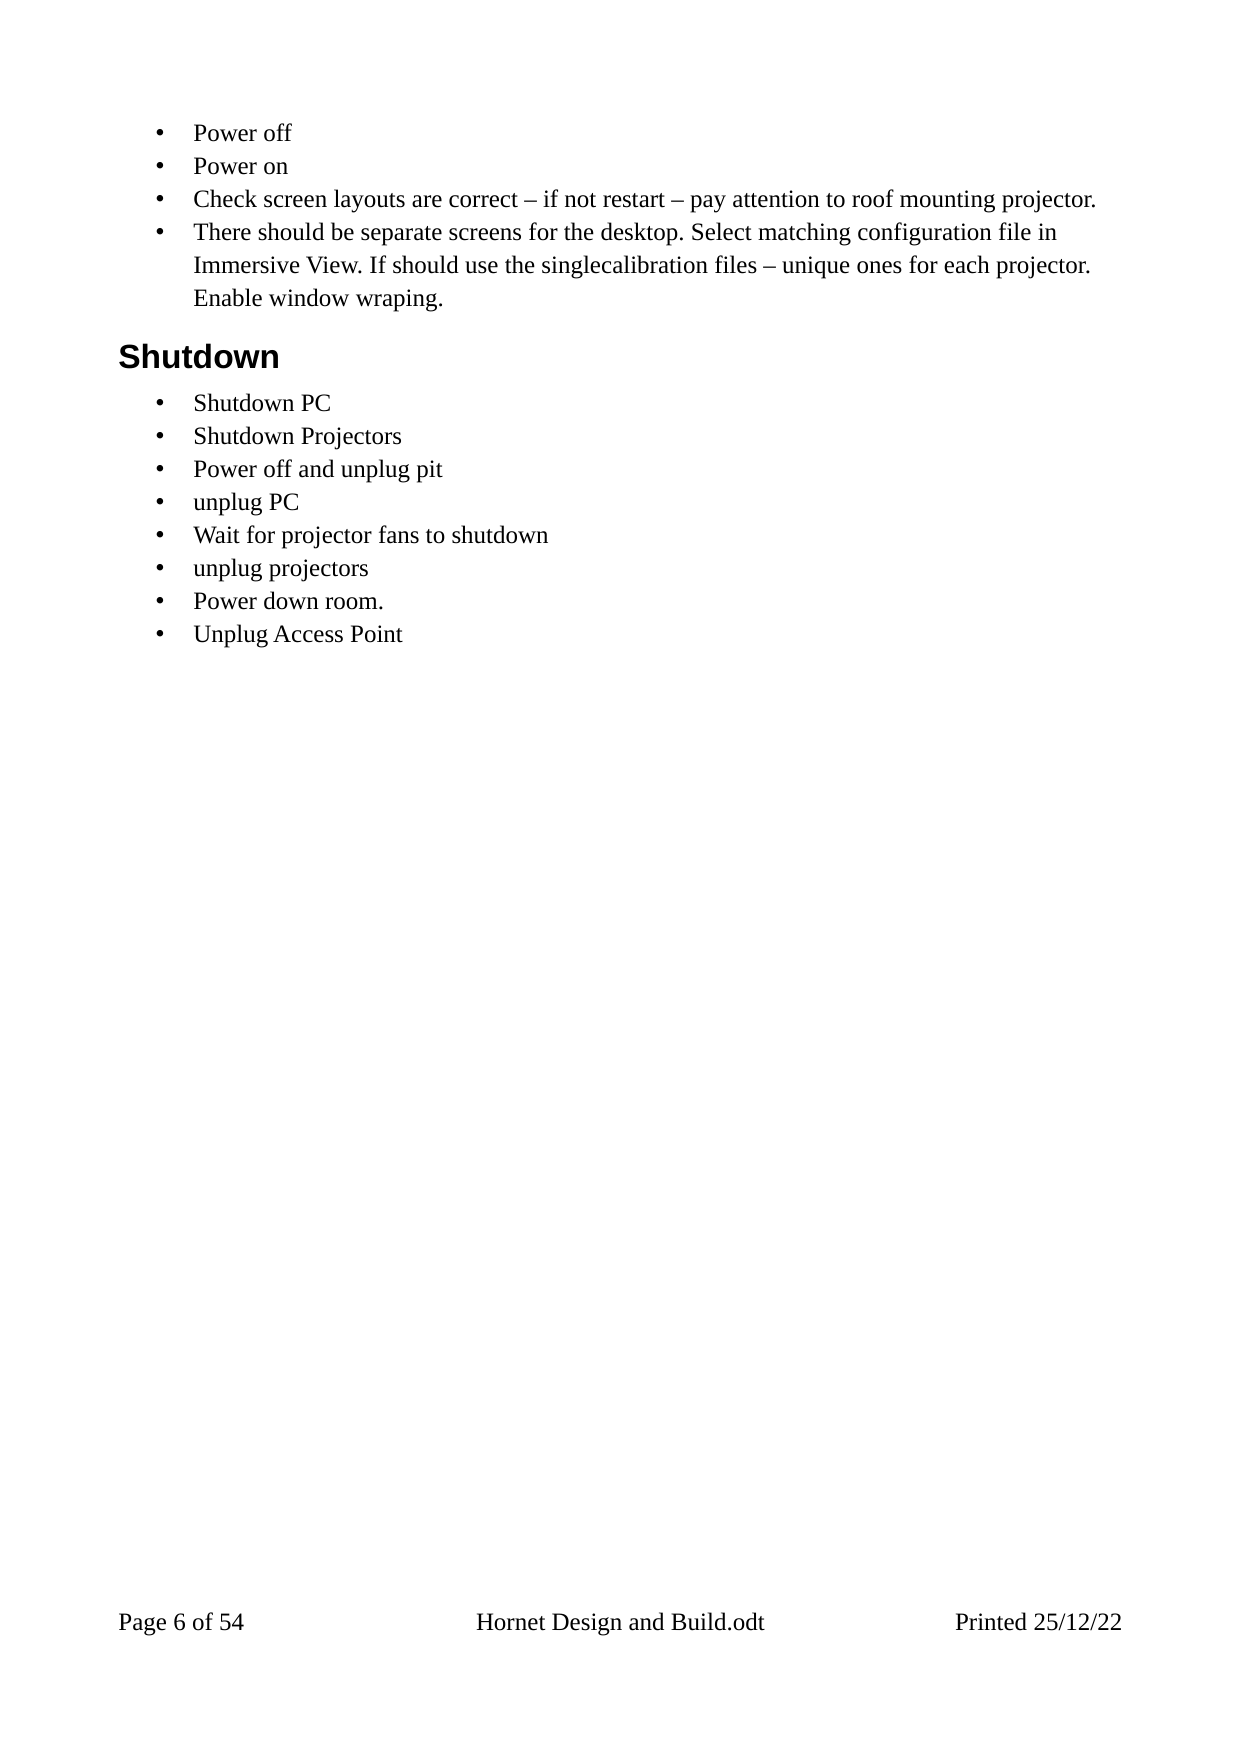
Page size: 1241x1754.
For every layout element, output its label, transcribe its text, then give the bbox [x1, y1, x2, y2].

list Shutdown PC [156, 388, 1122, 417]
list Check screen layouts are correct – if not restart – pay attention to roof mounting projector. [156, 184, 1122, 213]
list There should be separate screens for the desktop. Select matching configuration file in Immersive View. If should use the singlecalibration files – unique ones for each projector. Enable window wraping. [156, 217, 1122, 312]
list unplug projectors [156, 553, 1122, 582]
list Power on [156, 151, 1122, 180]
list Power off and unplug pit [156, 454, 1122, 483]
list Unplug Access Point [156, 619, 1122, 648]
list Power off [156, 118, 1122, 147]
list Power down room. [156, 586, 1122, 615]
list Shutdown Projectors [156, 421, 1122, 450]
list unplug PC [156, 487, 1122, 516]
subtitle Shutdown [118, 337, 1122, 376]
list Wait for projector fans to shutdown [156, 520, 1122, 549]
